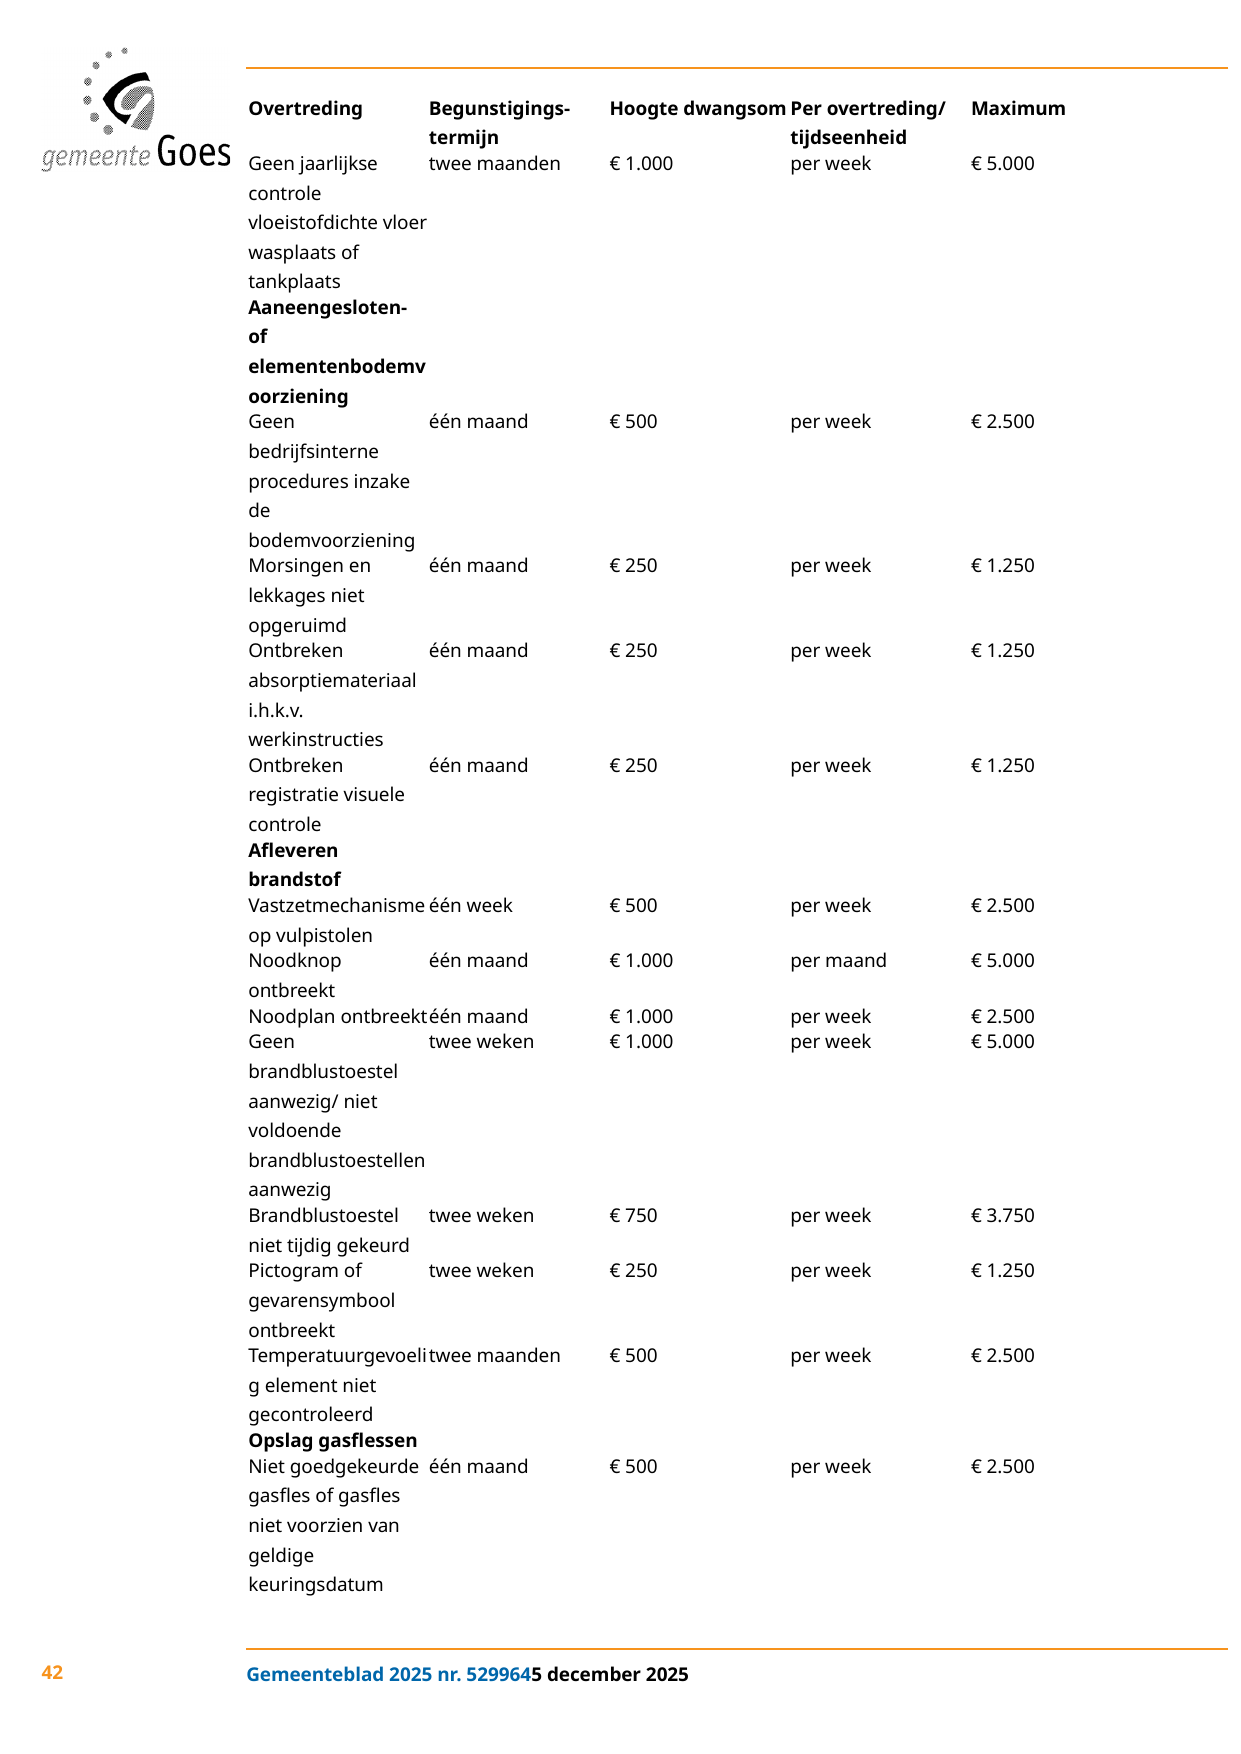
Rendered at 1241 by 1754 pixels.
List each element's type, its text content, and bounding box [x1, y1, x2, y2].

table_cell per week [790, 409, 971, 553]
table_cell € 500 [609, 892, 790, 948]
table_cell [609, 1428, 790, 1453]
table_cell Afleveren brandstof [248, 837, 429, 892]
table_cell twee maanden [429, 150, 609, 294]
table_cell Temperatuurgevoelig element niet gecontroleerd [248, 1343, 429, 1427]
table_cell één maand [429, 553, 609, 638]
table_cell Brandblustoestel niet tijdig gekeurd [248, 1202, 429, 1258]
table_cell € 5.000 [971, 150, 1152, 294]
table_header Begunstigings-termijn [429, 95, 609, 150]
table_cell [790, 294, 971, 409]
table_cell € 500 [609, 1453, 790, 1597]
table_cell € 1.000 [609, 150, 790, 294]
table_cell twee weken [429, 1202, 609, 1258]
table_cell € 2.500 [971, 1453, 1152, 1597]
table_cell per week [790, 638, 971, 752]
table_cell € 250 [609, 638, 790, 752]
table_cell € 750 [609, 1202, 790, 1258]
table_cell € 1.250 [971, 553, 1152, 638]
table_cell Ontbreken absorptiemateriaal i.h.k.v. werkinstructies [248, 638, 429, 752]
table_cell per week [790, 892, 971, 948]
table_cell twee weken [429, 1258, 609, 1342]
table_cell één maand [429, 1453, 609, 1597]
picture [41, 47, 231, 172]
table_cell [429, 1428, 609, 1453]
table_header Per overtreding/ tijdseenheid [790, 95, 971, 150]
table_cell € 2.500 [971, 1343, 1152, 1427]
table_cell één maand [429, 1003, 609, 1029]
table_cell € 1.000 [609, 1003, 790, 1029]
table_cell per week [790, 1003, 971, 1029]
table_cell € 1.250 [971, 752, 1152, 837]
table_cell € 3.750 [971, 1202, 1152, 1258]
table_cell Pictogram of gevarensymbool ontbreekt [248, 1258, 429, 1342]
table_cell twee weken [429, 1029, 609, 1202]
table_cell Geen brandblustoestel aanwezig/ niet voldoende brandblustoestellen aanwezig [248, 1029, 429, 1202]
table_cell per week [790, 1453, 971, 1597]
table_cell Geen jaarlijkse controle vloeistofdichte vloer wasplaats of tankplaats [248, 150, 429, 294]
table_cell één week [429, 892, 609, 948]
table_cell Noodknop ontbreekt [248, 948, 429, 1003]
table_header Overtreding [248, 95, 429, 150]
table_cell één maand [429, 409, 609, 553]
table_cell [971, 294, 1152, 409]
table_cell per week [790, 752, 971, 837]
table_cell [429, 294, 609, 409]
table_cell één maand [429, 752, 609, 837]
table_cell [971, 1428, 1152, 1453]
table_cell per week [790, 1343, 971, 1427]
table_cell [790, 837, 971, 892]
table_cell € 2.500 [971, 1003, 1152, 1029]
table_cell Niet goedgekeurde gasfles of gasfles niet voorzien van geldige keuringsdatum [248, 1453, 429, 1597]
table_cell Noodplan ontbreekt [248, 1003, 429, 1029]
table_cell [790, 1428, 971, 1453]
table_cell Morsingen en lekkages niet opgeruimd [248, 553, 429, 638]
table_cell Aaneengesloten- of elementenbodemvoorziening [248, 294, 429, 409]
table_cell Geen bedrijfsinterne procedures inzake de bodemvoorziening [248, 409, 429, 553]
table_cell € 2.500 [971, 892, 1152, 948]
table_cell € 250 [609, 553, 790, 638]
table_cell per maand [790, 948, 971, 1003]
table_cell [429, 837, 609, 892]
table_cell per week [790, 1029, 971, 1202]
table_cell € 1.000 [609, 948, 790, 1003]
table_cell per week [790, 553, 971, 638]
table_cell [609, 294, 790, 409]
table_cell [971, 837, 1152, 892]
table_cell € 5.000 [971, 1029, 1152, 1202]
table_cell één maand [429, 948, 609, 1003]
table_cell Ontbreken registratie visuele controle [248, 752, 429, 837]
table_cell [609, 837, 790, 892]
table_cell € 2.500 [971, 409, 1152, 553]
table_cell € 5.000 [971, 948, 1152, 1003]
table_cell per week [790, 1202, 971, 1258]
table_cell per week [790, 1258, 971, 1342]
table_cell één maand [429, 638, 609, 752]
table_cell per week [790, 150, 971, 294]
table_header Hoogte dwangsom [609, 95, 790, 150]
table_cell Vastzetmechanisme op vulpistolen [248, 892, 429, 948]
table_cell Opslag gasflessen [248, 1428, 429, 1453]
table_cell twee maanden [429, 1343, 609, 1427]
table_cell € 250 [609, 1258, 790, 1342]
table_cell € 1.250 [971, 1258, 1152, 1342]
table_cell € 250 [609, 752, 790, 837]
table_cell € 1.250 [971, 638, 1152, 752]
table_cell € 1.000 [609, 1029, 790, 1202]
table_header Maximum [971, 95, 1152, 150]
table_cell € 500 [609, 409, 790, 553]
table_cell € 500 [609, 1343, 790, 1427]
